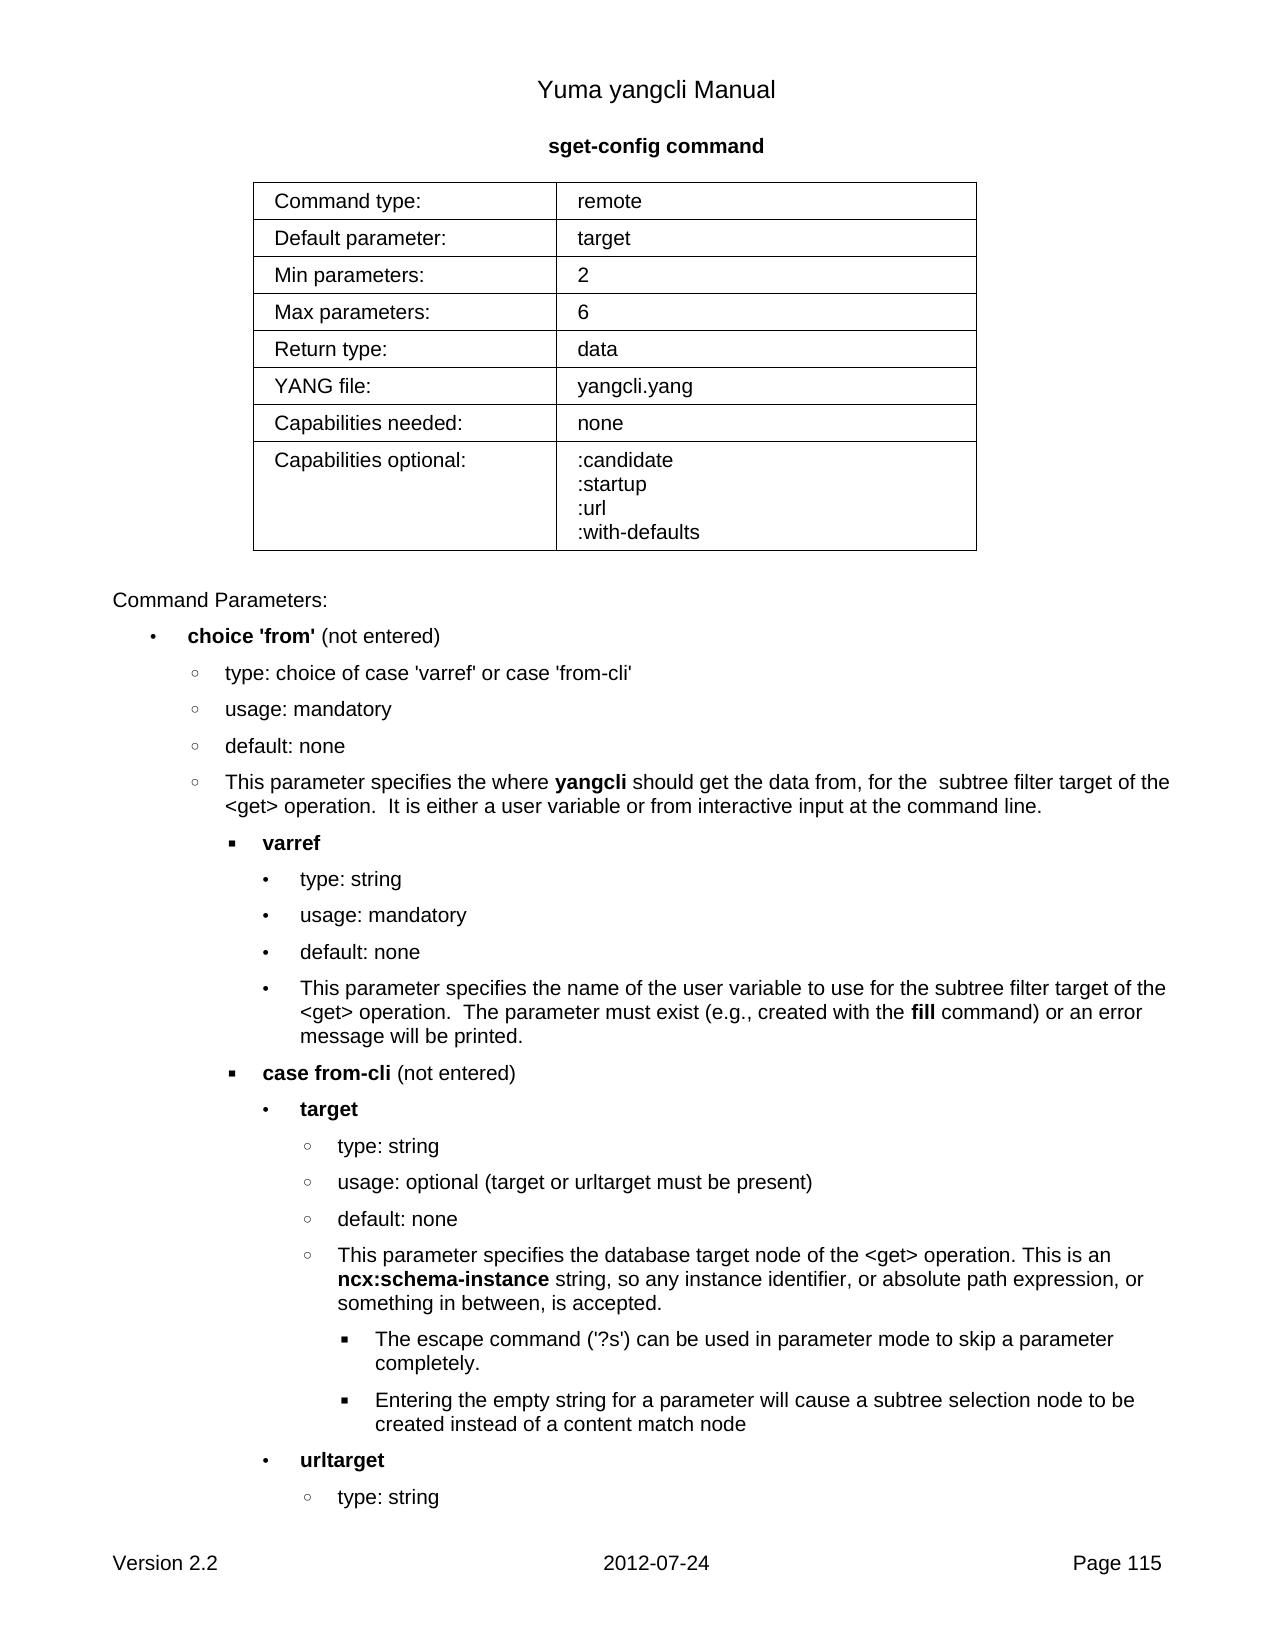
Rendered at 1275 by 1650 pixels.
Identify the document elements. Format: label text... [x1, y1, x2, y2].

list This parameter specifies the where yangcli should get the data from, for the subtree filter target of the <get> operation. It is either a user variable or from interactive input at the command line. [187, 770, 1200, 818]
list default: none [262, 940, 1200, 964]
table_header Command type: [254, 183, 556, 219]
table_cell YANG file: [254, 368, 556, 404]
table_cell Min parameters: [254, 257, 556, 293]
list type: string [300, 1133, 1200, 1157]
table_cell yangcli.yang [557, 368, 976, 404]
table_cell Return type: [254, 331, 556, 367]
list default: none [187, 733, 1200, 757]
table_cell :candidate :startup :url :with-defaults [557, 442, 976, 550]
list type: string [300, 1484, 1200, 1508]
subtitle sget-config command [127, 134, 1185, 158]
table_header remote [557, 183, 976, 219]
table_cell target [557, 220, 976, 256]
table_cell Capabilities optional: [254, 442, 556, 550]
list usage: mandatory [187, 697, 1200, 721]
table_cell 6 [557, 294, 976, 330]
text Command Parameters: [112, 588, 1200, 612]
table_cell Capabilities needed: [254, 405, 556, 441]
list varref [225, 830, 1200, 854]
list This parameter specifies the database target node of the <get> operation. This is an ncx:schema-instance string, so any instance identifier, or absolute path expression, or something in between, is accepted. [300, 1243, 1200, 1315]
list This parameter specifies the name of the user variable to use for the subtree filter target of the <get> operation. The parameter must exist (e.g., created with the fill command) or an error message will be printed. [262, 976, 1200, 1048]
list usage: optional (target or urltarget must be present) [300, 1170, 1200, 1194]
list Entering the empty string for a parameter will cause a subtree selection node to be created instead of a content match node [337, 1388, 1200, 1436]
list case from-cli (not entered) [225, 1061, 1200, 1084]
table_cell none [557, 405, 976, 441]
table_cell Max parameters: [254, 294, 556, 330]
list type: string [262, 867, 1200, 891]
table_cell data [557, 331, 976, 367]
list type: choice of case 'varref' or case 'from-cli' [187, 661, 1200, 684]
list target [262, 1097, 1200, 1121]
list default: none [300, 1206, 1200, 1230]
list choice 'from' (not entered) [150, 624, 1200, 648]
list The escape command ('?s') can be used in parameter mode to skip a parameter completely. [337, 1327, 1200, 1375]
list urltarget [262, 1448, 1200, 1472]
table_cell Default parameter: [254, 220, 556, 256]
table_cell 2 [557, 257, 976, 293]
list usage: mandatory [262, 903, 1200, 927]
